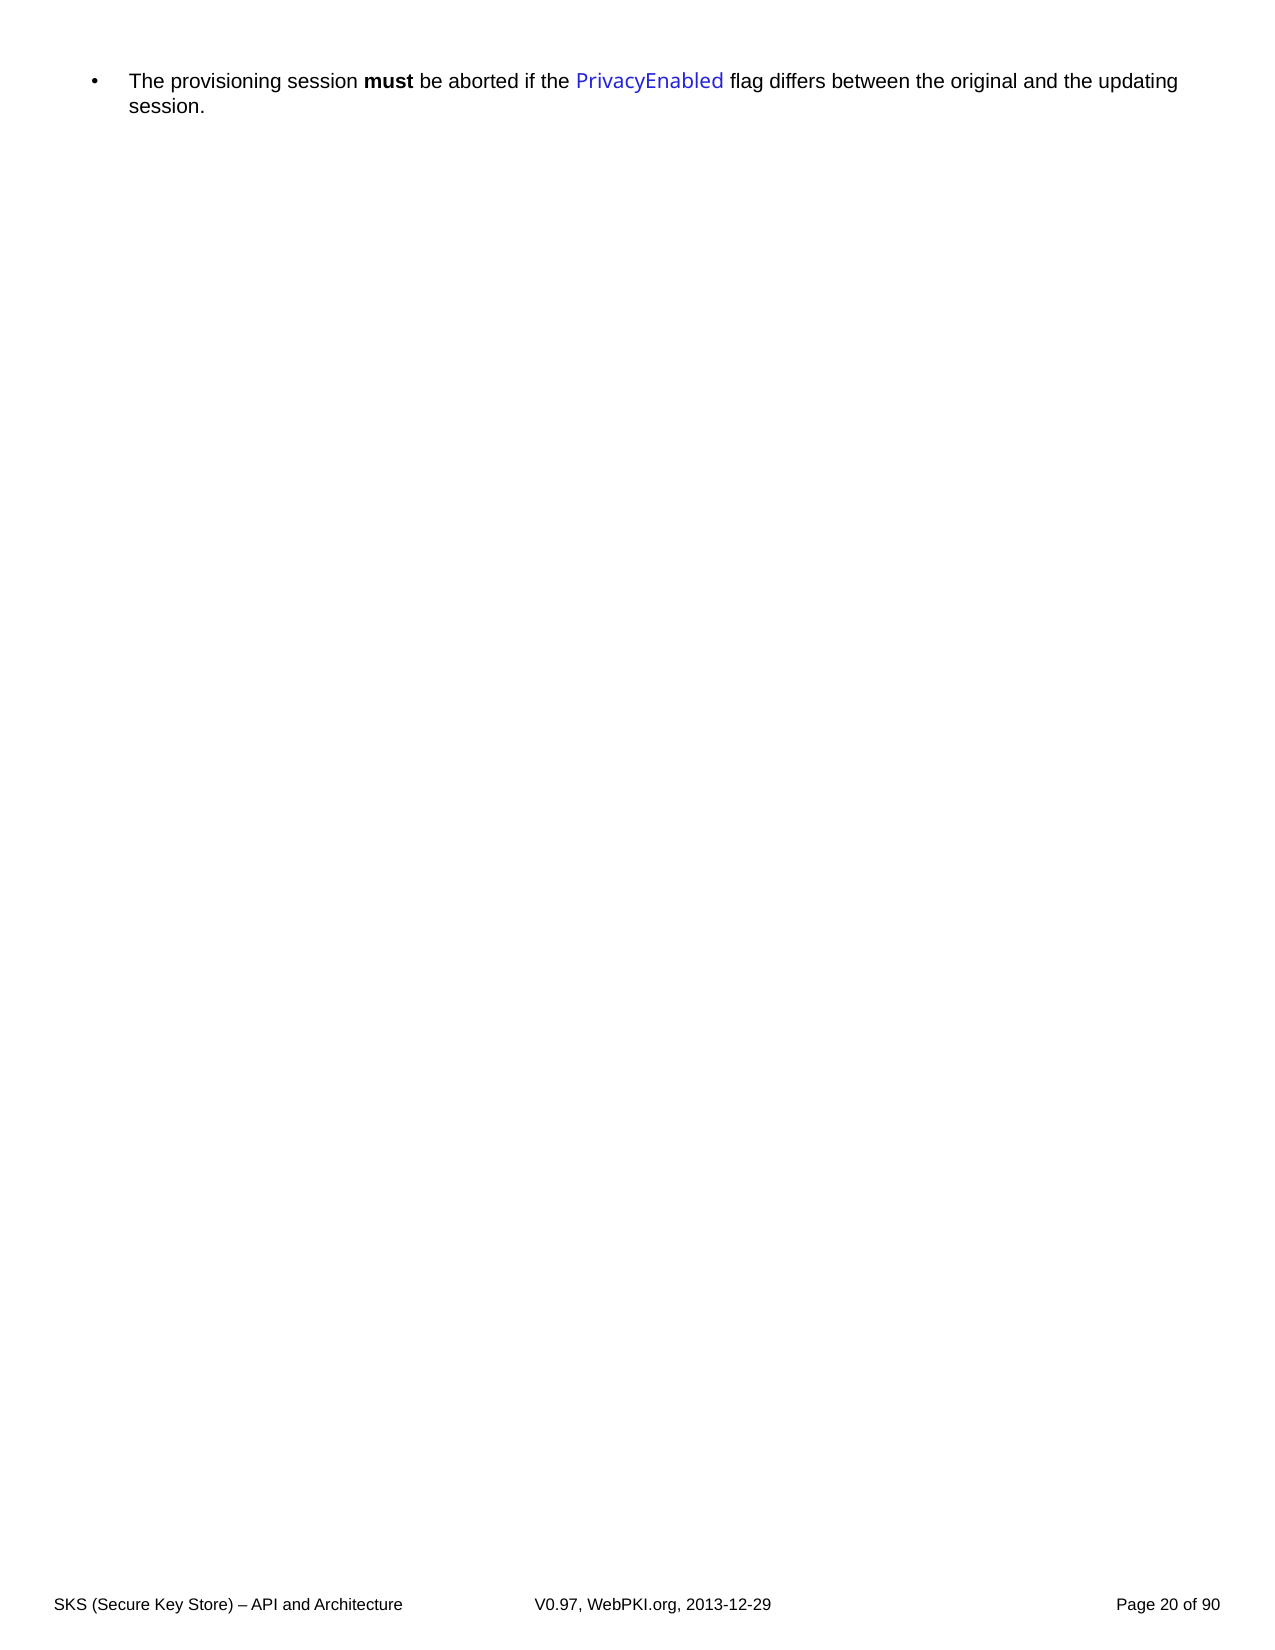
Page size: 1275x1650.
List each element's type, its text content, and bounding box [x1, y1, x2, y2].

list The provisioning session must be aborted if the PrivacyEnabled flag differs between the original and the updating session. [91, 66, 1221, 118]
